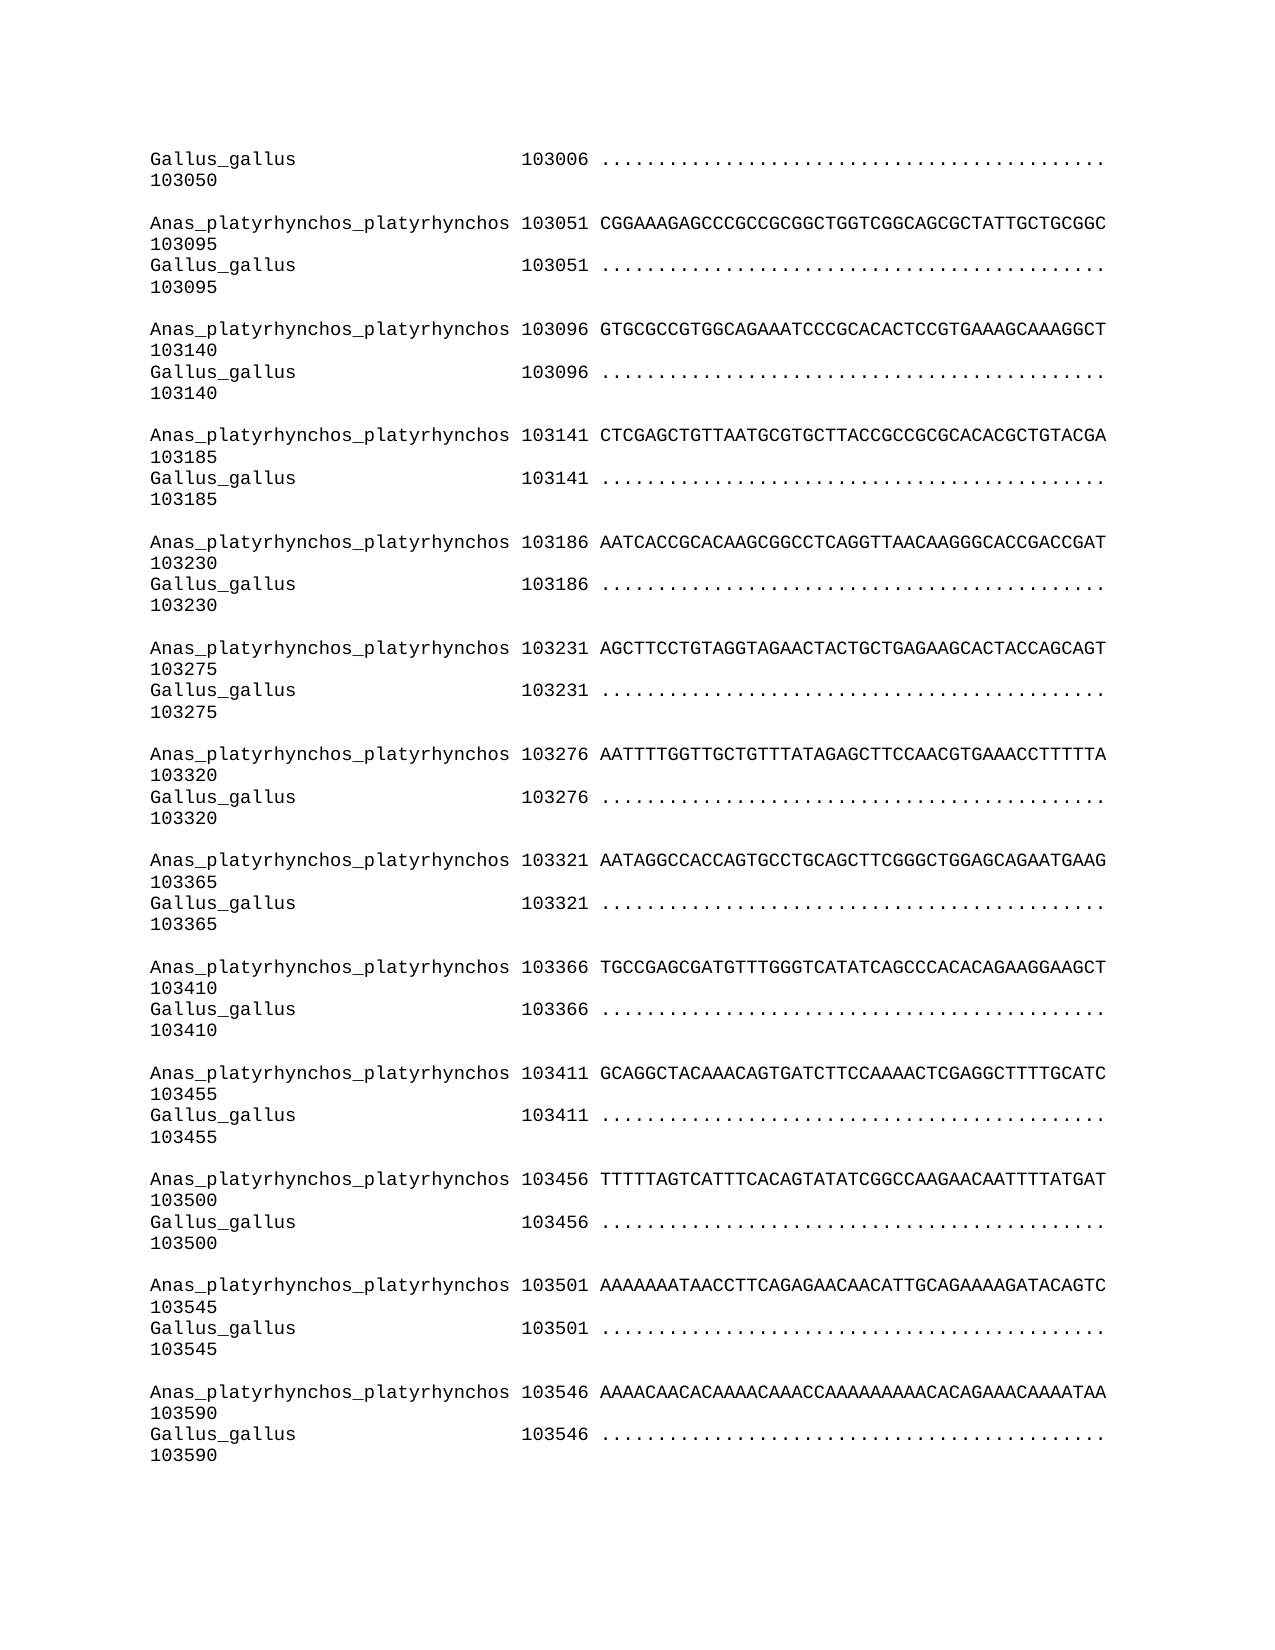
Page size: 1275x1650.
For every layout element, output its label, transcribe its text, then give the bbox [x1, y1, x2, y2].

text Gallus_gallus 103006 ............................................. 103050 [150, 150, 1125, 192]
text Gallus_gallus 103411 ............................................. 103455 [150, 1106, 1125, 1149]
text Gallus_gallus 103096 ............................................. 103140 [150, 362, 1125, 405]
text Anas_platyrhynchos_platyrhynchos 103141 CTCGAGCTGTTAATGCGTGCTTACCGCCGCGCACACGCTGTACGA 103185 [150, 426, 1125, 469]
text Gallus_gallus 103546 ............................................. 103590 [150, 1425, 1125, 1467]
text Gallus_gallus 103186 ............................................. 103230 [150, 575, 1125, 617]
text Gallus_gallus 103456 ............................................. 103500 [150, 1212, 1125, 1255]
text Gallus_gallus 103501 ............................................. 103545 [150, 1319, 1125, 1361]
text Anas_platyrhynchos_platyrhynchos 103276 AATTTTGGTTGCTGTTTATAGAGCTTCCAACGTGAAACCTTTTTA 103320 [150, 745, 1125, 787]
text Anas_platyrhynchos_platyrhynchos 103501 AAAAAAATAACCTTCAGAGAACAACATTGCAGAAAAGATACAGTC 103545 [150, 1276, 1125, 1319]
text Gallus_gallus 103141 ............................................. 103185 [150, 469, 1125, 511]
text Gallus_gallus 103321 ............................................. 103365 [150, 894, 1125, 936]
text Gallus_gallus 103366 ............................................. 103410 [150, 1000, 1125, 1042]
text Anas_platyrhynchos_platyrhynchos 103186 AATCACCGCACAAGCGGCCTCAGGTTAACAAGGGCACCGACCGAT 103230 [150, 532, 1125, 575]
text Anas_platyrhynchos_platyrhynchos 103411 GCAGGCTACAAACAGTGATCTTCCAAAACTCGAGGCTTTTGCATC 103455 [150, 1064, 1125, 1106]
text Gallus_gallus 103276 ............................................. 103320 [150, 787, 1125, 830]
text Anas_platyrhynchos_platyrhynchos 103231 AGCTTCCTGTAGGTAGAACTACTGCTGAGAAGCACTACCAGCAGT 103275 [150, 639, 1125, 681]
text Anas_platyrhynchos_platyrhynchos 103096 GTGCGCCGTGGCAGAAATCCCGCACACTCCGTGAAAGCAAAGGCT 103140 [150, 320, 1125, 362]
text Anas_platyrhynchos_platyrhynchos 103366 TGCCGAGCGATGTTTGGGTCATATCAGCCCACACAGAAGGAAGCT 103410 [150, 957, 1125, 1000]
text Gallus_gallus 103231 ............................................. 103275 [150, 681, 1125, 724]
text Anas_platyrhynchos_platyrhynchos 103546 AAAACAACACAAAACAAACCAAAAAAAAACACAGAAACAAAATAA 103590 [150, 1382, 1125, 1425]
text Anas_platyrhynchos_platyrhynchos 103456 TTTTTAGTCATTTCACAGTATATCGGCCAAGAACAATTTTATGAT 103500 [150, 1170, 1125, 1212]
text Anas_platyrhynchos_platyrhynchos 103321 AATAGGCCACCAGTGCCTGCAGCTTCGGGCTGGAGCAGAATGAAG 103365 [150, 851, 1125, 894]
text Gallus_gallus 103051 ............................................. 103095 [150, 256, 1125, 299]
text Anas_platyrhynchos_platyrhynchos 103051 CGGAAAGAGCCCGCCGCGGCTGGTCGGCAGCGCTATTGCTGCGGC 103095 [150, 214, 1125, 256]
